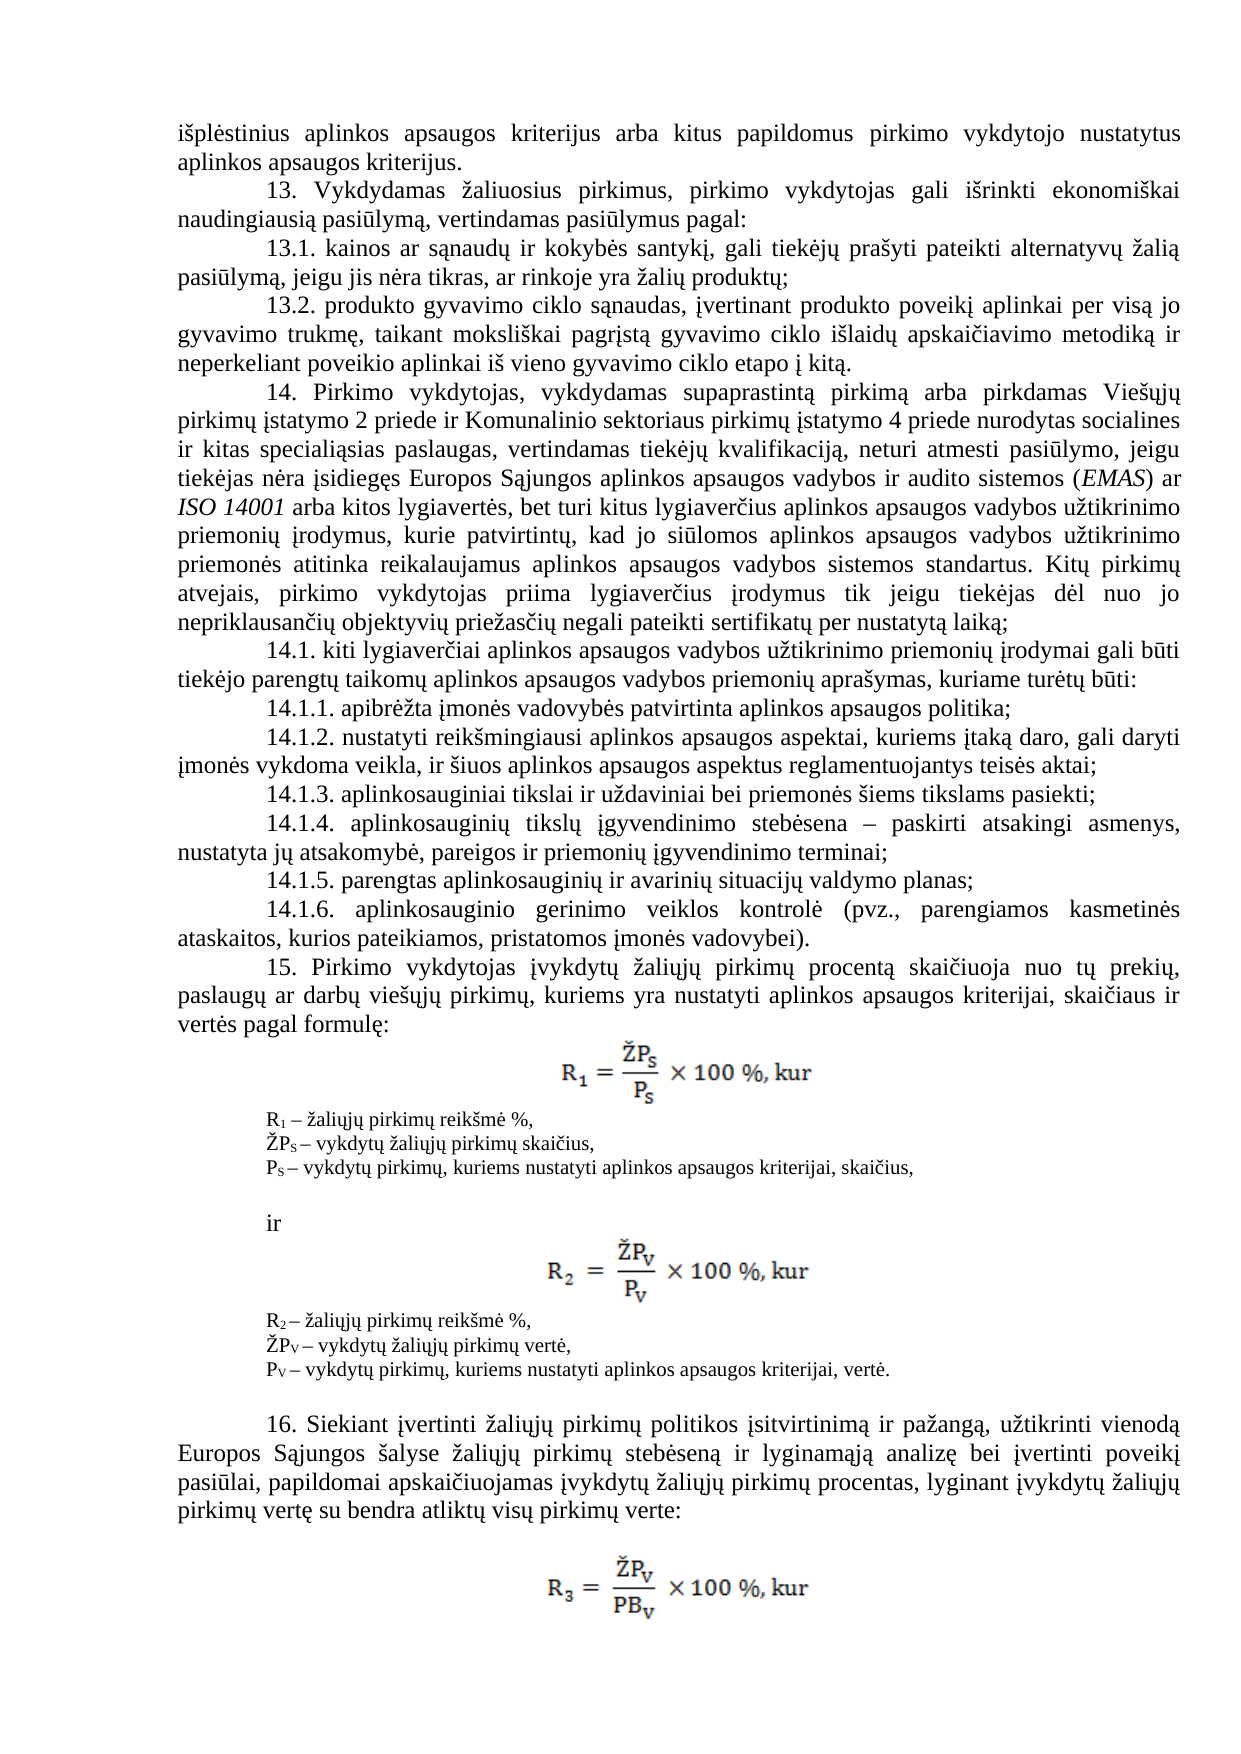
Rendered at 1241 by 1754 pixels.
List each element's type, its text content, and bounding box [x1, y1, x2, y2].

text PS – vykdytų pirkimų, kuriems nustatyti aplinkos apsaugos kriterijai, skaičius, [177, 1155, 1181, 1179]
text 14.1.3. aplinkosauginiai tikslai ir uždaviniai bei priemonės šiems tikslams pasiekti; [177, 779, 1181, 808]
text 13.1. kainos ar sąnaudų ir kokybės santykį, gali tiekėjų prašyti pateikti alternatyvų žalią pasiūlymą, jeigu jis nėra tikras, ar rinkoje yra žalių produktų; [177, 233, 1181, 291]
text 14.1.2. nustatyti reikšmingiausi aplinkos apsaugos aspektai, kuriems įtaką daro, gali daryti įmonės vykdoma veikla, ir šiuos aplinkos apsaugos aspektus reglamentuojantys teisės aktai; [177, 722, 1181, 779]
text 15. Pirkimo vykdytojas įvykdytų žaliųjų pirkimų procentą skaičiuoja nuo tų prekių, paslaugų ar darbų viešųjų pirkimų, kuriems yra nustatyti aplinkos apsaugos kriterijai, skaičiaus ir vertės pagal formulę: [177, 952, 1181, 1038]
text 14. Pirkimo vykdytojas, vykdydamas supaprastintą pirkimą arba pirkdamas Viešųjų pirkimų įstatymo 2 priede ir Komunalinio sektoriaus pirkimų įstatymo 4 priede nurodytas socialines ir kitas specialiąsias paslaugas, vertindamas tiekėjų kvalifikaciją, neturi atmesti pasiūlymo, jeigu tiekėjas nėra įsidiegęs Europos Sąjungos aplinkos apsaugos vadybos ir audito sistemos (EMAS) ar ISO 14001 arba kitos lygiavertės, bet turi kitus lygiaverčius aplinkos apsaugos vadybos užtikrinimo priemonių įrodymus, kurie patvirtintų, kad jo siūlomos aplinkos apsaugos vadybos užtikrinimo priemonės atitinka reikalaujamus aplinkos apsaugos vadybos sistemos standartus. Kitų pirkimų atvejais, pirkimo vykdytojas priima lygiaverčius įrodymus tik jeigu tiekėjas dėl nuo jo nepriklausančių objektyvių priežasčių negali pateikti sertifikatų per nustatytą laiką; [177, 377, 1181, 636]
text išplėstinius aplinkos apsaugos kriterijus arba kitus papildomus pirkimo vykdytojo nustatytus aplinkos apsaugos kriterijus. [177, 118, 1181, 176]
text 13.2. produkto gyvavimo ciklo sąnaudas, įvertinant produkto poveikį aplinkai per visą jo gyvavimo trukmę, taikant moksliškai pagrįstą gyvavimo ciklo išlaidų apskaičiavimo metodiką ir neperkeliant poveikio aplinkai iš vieno gyvavimo ciklo etapo į kitą. [177, 291, 1181, 377]
text 14.1.6. aplinkosauginio gerinimo veiklos kontrolė (pvz., parengiamos kasmetinės ataskaitos, kurios pateikiamos, pristatomos įmonės vadovybei). [177, 894, 1181, 952]
text 13. Vykdydamas žaliuosius pirkimus, pirkimo vykdytojas gali išrinkti ekonomiškai naudingiausią pasiūlymą, vertindamas pasiūlymus pagal: [177, 176, 1181, 233]
text 14.1.1. apibrėžta įmonės vadovybės patvirtinta aplinkos apsaugos politika; [177, 693, 1181, 722]
text PV – vykdytų pirkimų, kuriems nustatyti aplinkos apsaugos kriterijai, vertė. [177, 1357, 1181, 1381]
text 14.1. kiti lygiaverčiai aplinkos apsaugos vadybos užtikrinimo priemonių įrodymai gali būti tiekėjo parengtų taikomų aplinkos apsaugos vadybos priemonių aprašymas, kuriame turėtų būti: [177, 636, 1181, 693]
text R2 – žaliųjų pirkimų reikšmė %, [177, 1308, 1181, 1332]
text 16. Siekiant įvertinti žaliųjų pirkimų politikos įsitvirtinimą ir pažangą, užtikrinti vienodą Europos Sąjungos šalyse žaliųjų pirkimų stebėseną ir lyginamąją analizę bei įvertinti poveikį pasiūlai, papildomai apskaičiuojamas įvykdytų žaliųjų pirkimų procentas, lyginant įvykdytų žaliųjų pirkimų vertę su bendra atliktų visų pirkimų verte: [177, 1409, 1181, 1524]
text R1 – žaliųjų pirkimų reikšmė %, [177, 1107, 1181, 1131]
text ŽPS – vykdytų žaliųjų pirkimų skaičius, [177, 1131, 1181, 1155]
text ir [177, 1208, 1181, 1237]
text 14.1.5. parengtas aplinkosauginių ir avarinių situacijų valdymo planas; [177, 866, 1181, 894]
text ŽPV – vykdytų žaliųjų pirkimų vertė, [177, 1332, 1181, 1357]
text 14.1.4. aplinkosauginių tikslų įgyvendinimo stebėsena – paskirti atsakingi asmenys, nustatyta jų atsakomybė, pareigos ir priemonių įgyvendinimo terminai; [177, 808, 1181, 866]
